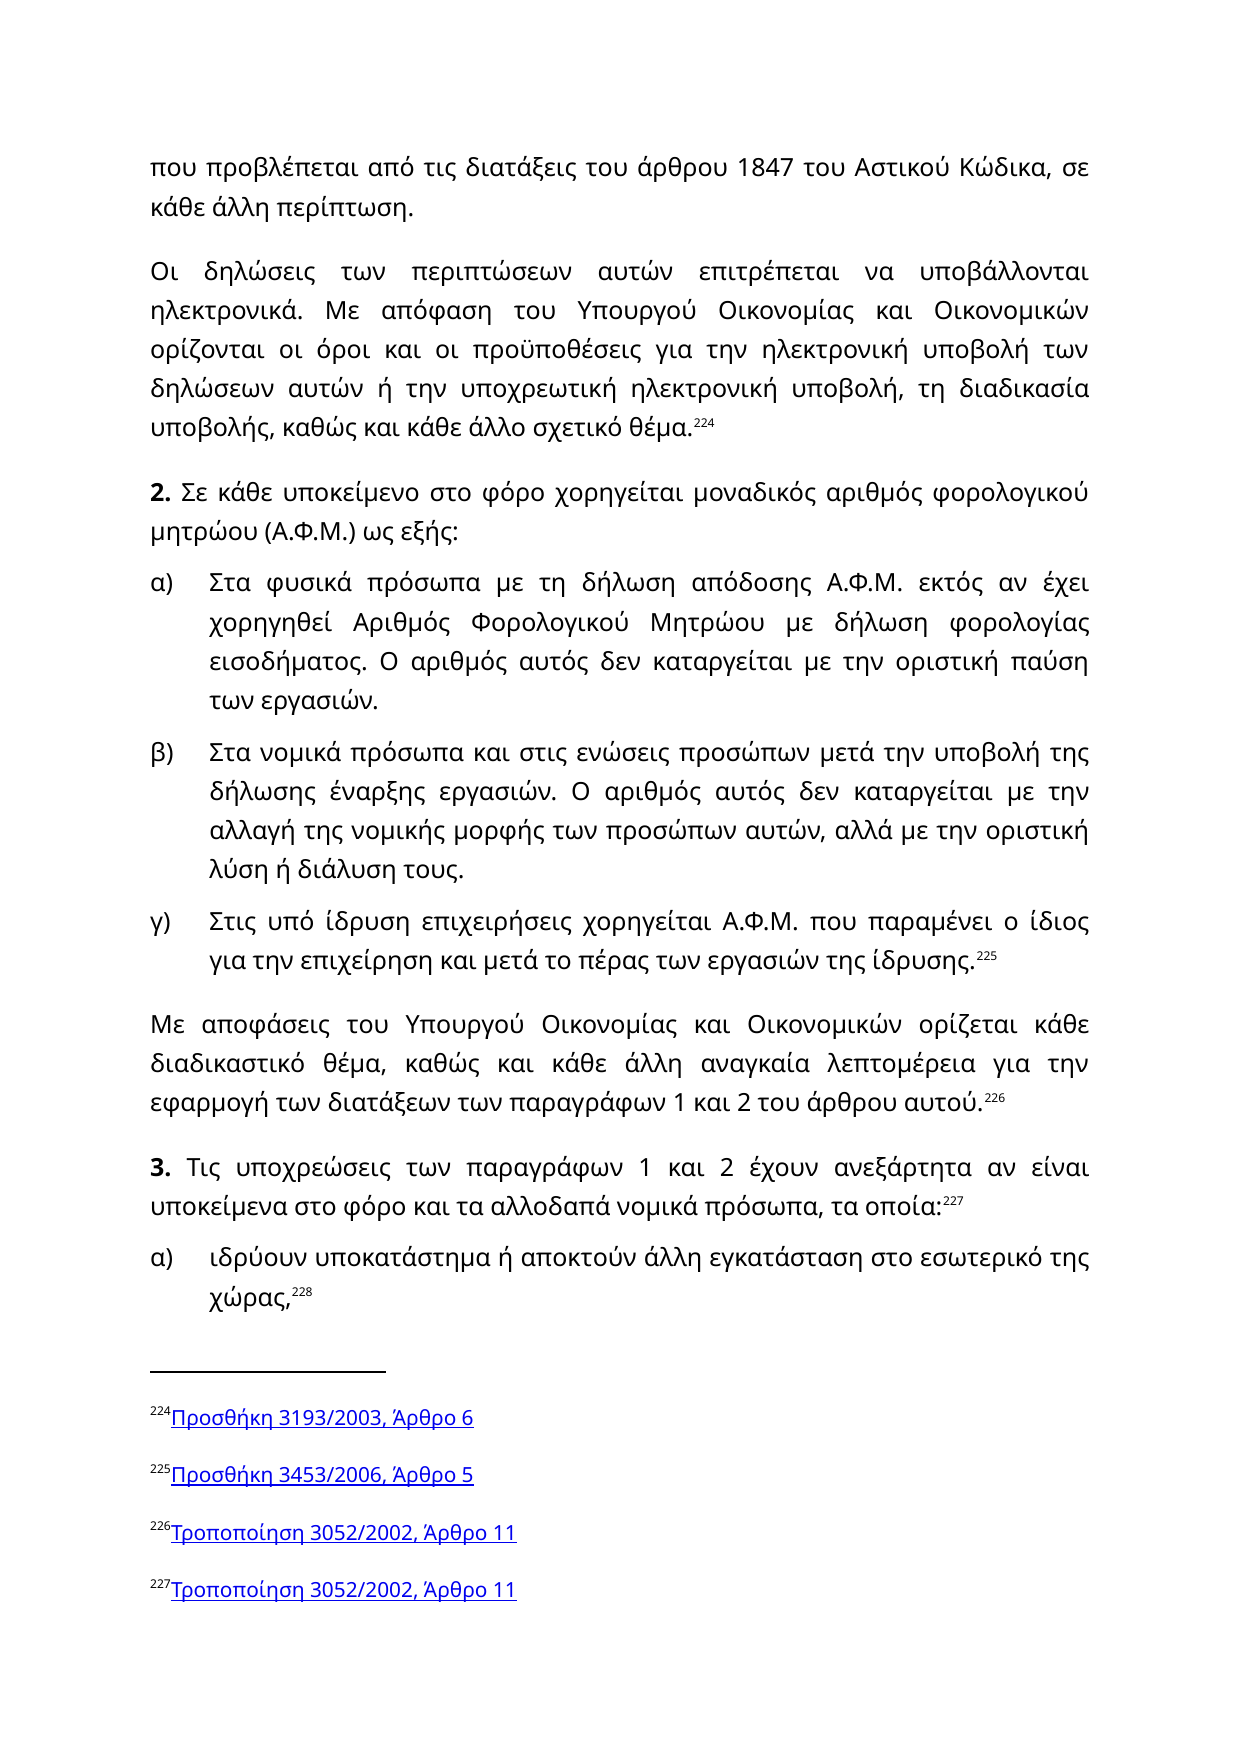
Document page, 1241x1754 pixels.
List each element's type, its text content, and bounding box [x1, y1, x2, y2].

list α) Στα φυσικά πρόσωπα με τη δήλωση απόδοσης Α.Φ.Μ. εκτός αν έχει χορηγηθεί Αριθμός Φορολογικού Μητρώου με δήλωση φορολογίας εισοδήματος. Ο αριθμός αυτός δεν καταργείται με την οριστική παύση των εργασιών. [150, 565, 1090, 717]
text Προσθήκη 3453/2006, Άρθρο 5 [150, 1460, 1090, 1489]
text 3. Τις υποχρεώσεις των παραγράφων 1 και 2 έχουν ανεξάρτητα αν είναι υποκείμενα στο φόρο και τα αλλοδαπά νομικά πρόσωπα, τα οποία: [150, 1149, 1090, 1222]
text που προβλέπεται από τις διατάξεις του άρθρου 1847 του Αστικού Κώδικα, σε κάθε άλλη περίπτωση. [150, 150, 1090, 223]
text Τροποποίηση 3052/2002, Άρθρο 11 [150, 1576, 1090, 1604]
list α) ιδρύουν υποκατάστημα ή αποκτούν άλλη εγκατάσταση στο εσωτερικό της χώρας, [150, 1240, 1090, 1313]
list γ) Στις υπό ίδρυση επιχειρήσεις χορηγείται Α.Φ.Μ. που παραμένει ο ίδιος για την επιχείρηση και μετά το πέρας των εργασιών της ίδρυσης. [150, 903, 1090, 977]
text Προσθήκη 3193/2003, Άρθρο 6 [150, 1403, 1090, 1431]
text Οι δηλώσεις των περιπτώσεων αυτών επιτρέπεται να υποβάλλονται ηλεκτρονικά. Με απόφαση του Υπουργού Οικονομίας και Οικονομικών ορίζονται οι όροι και οι προϋποθέσεις για την ηλεκτρονική υποβολή των δηλώσεων αυτών ή την υποχρεωτική ηλεκτρονική υποβολή, τη διαδικασία υποβολής, καθώς και κάθε άλλο σχετικό θέμα. [150, 253, 1090, 444]
text Με αποφάσεις του Υπουργού Οικονομίας και Οικονομικών ορίζεται κάθε διαδικαστικό θέμα, καθώς και κάθε άλλη αναγκαία λεπτομέρεια για την εφαρμογή των διατάξεων των παραγράφων 1 και 2 του άρθρου αυτού. [150, 1007, 1090, 1119]
text Τροποποίηση 3052/2002, Άρθρο 11 [150, 1518, 1090, 1546]
list β) Στα νομικά πρόσωπα και στις ενώσεις προσώπων μετά την υποβολή της δήλωσης έναρξης εργασιών. Ο αριθμός αυτός δεν καταργείται με την αλλαγή της νομικής μορφής των προσώπων αυτών, αλλά με την οριστική λύση ή διάλυση τους. [150, 734, 1090, 886]
text 2. Σε κάθε υποκείμενο στο φόρο χορηγείται μοναδικός αριθμός φορολογικού μητρώου (Α.Φ.Μ.) ως εξής: [150, 474, 1090, 547]
